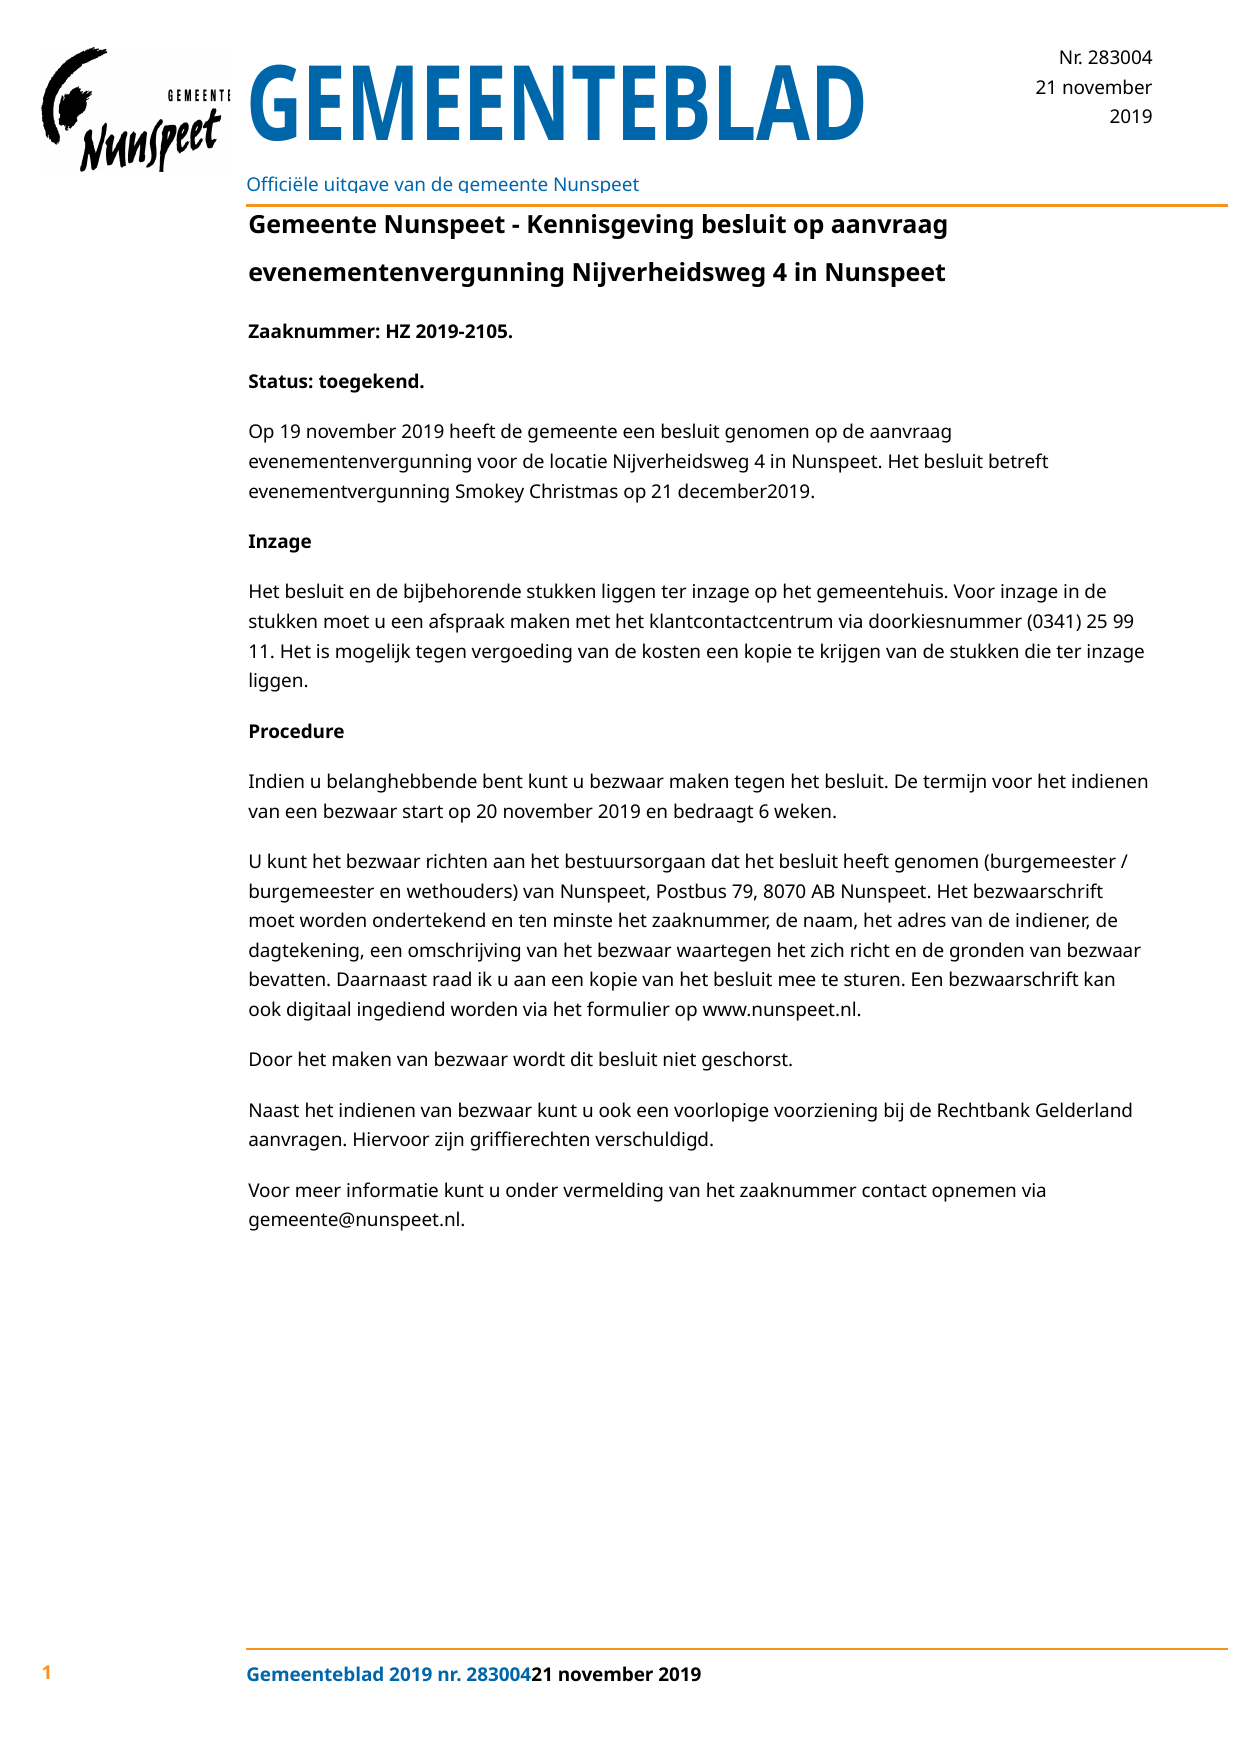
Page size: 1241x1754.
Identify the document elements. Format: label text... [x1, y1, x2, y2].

text Procedure [248, 718, 1152, 744]
text Voor meer informatie kunt u onder vermelding van het zaaknummer contact opnemen via gemeente@nunspeet.nl. [248, 1177, 1152, 1232]
text Zaaknummer: HZ 2019-2105. [248, 318, 1152, 344]
text Gemeente Nunspeet - Kennisgeving besluit op aanvraag evenementenvergunning Nijverheidsweg 4 in Nunspeet [248, 207, 1152, 288]
text U kunt het bezwaar richten aan het bestuursorgaan dat het besluit heeft genomen (burgemeester / burgemeester en wethouders) van Nunspeet, Postbus 79, 8070 AB Nunspeet. Het bezwaarschrift moet worden ondertekend en ten minste het zaaknummer, de naam, het adres van de indiener, de dagtekening, een omschrijving van het bezwaar waartegen het zich richt en de gronden van bezwaar bevatten. Daarnaast raad ik u aan een kopie van het besluit mee te sturen. Een bezwaarschrift kan ook digitaal ingediend worden via het formulier op www.nunspeet.nl. [248, 848, 1152, 1022]
text Het besluit en de bijbehorende stukken liggen ter inzage op het gemeentehuis. Voor inzage in de stukken moet u een afspraak maken met het klantcontactcentrum via doorkiesnummer (0341) 25 99 11. Het is mogelijk tegen vergoeding van de kosten een kopie te krijgen van de stukken die ter inzage liggen. [248, 579, 1152, 693]
text Indien u belanghebbende bent kunt u bezwaar maken tegen het besluit. De termijn voor het indienen van een bezwaar start op 20 november 2019 en bedraagt 6 weken. [248, 768, 1152, 824]
text Door het maken van bezwaar wordt dit besluit niet geschorst. [248, 1047, 1152, 1072]
text Op 19 november 2019 heeft de gemeente een besluit genomen op de aanvraag evenementenvergunning voor de locatie Nijverheidsweg 4 in Nunspeet. Het besluit betreft evenementvergunning Smokey Christmas op 21 december2019. [248, 419, 1152, 504]
picture [41, 47, 231, 172]
text Inzage [248, 528, 1152, 554]
text Status: toegekend. [248, 368, 1152, 394]
text Naast het indienen van bezwaar kunt u ook een voorlopige voorziening bij de Rechtbank Gelderland aanvragen. Hiervoor zijn griffierechten verschuldigd. [248, 1097, 1152, 1152]
